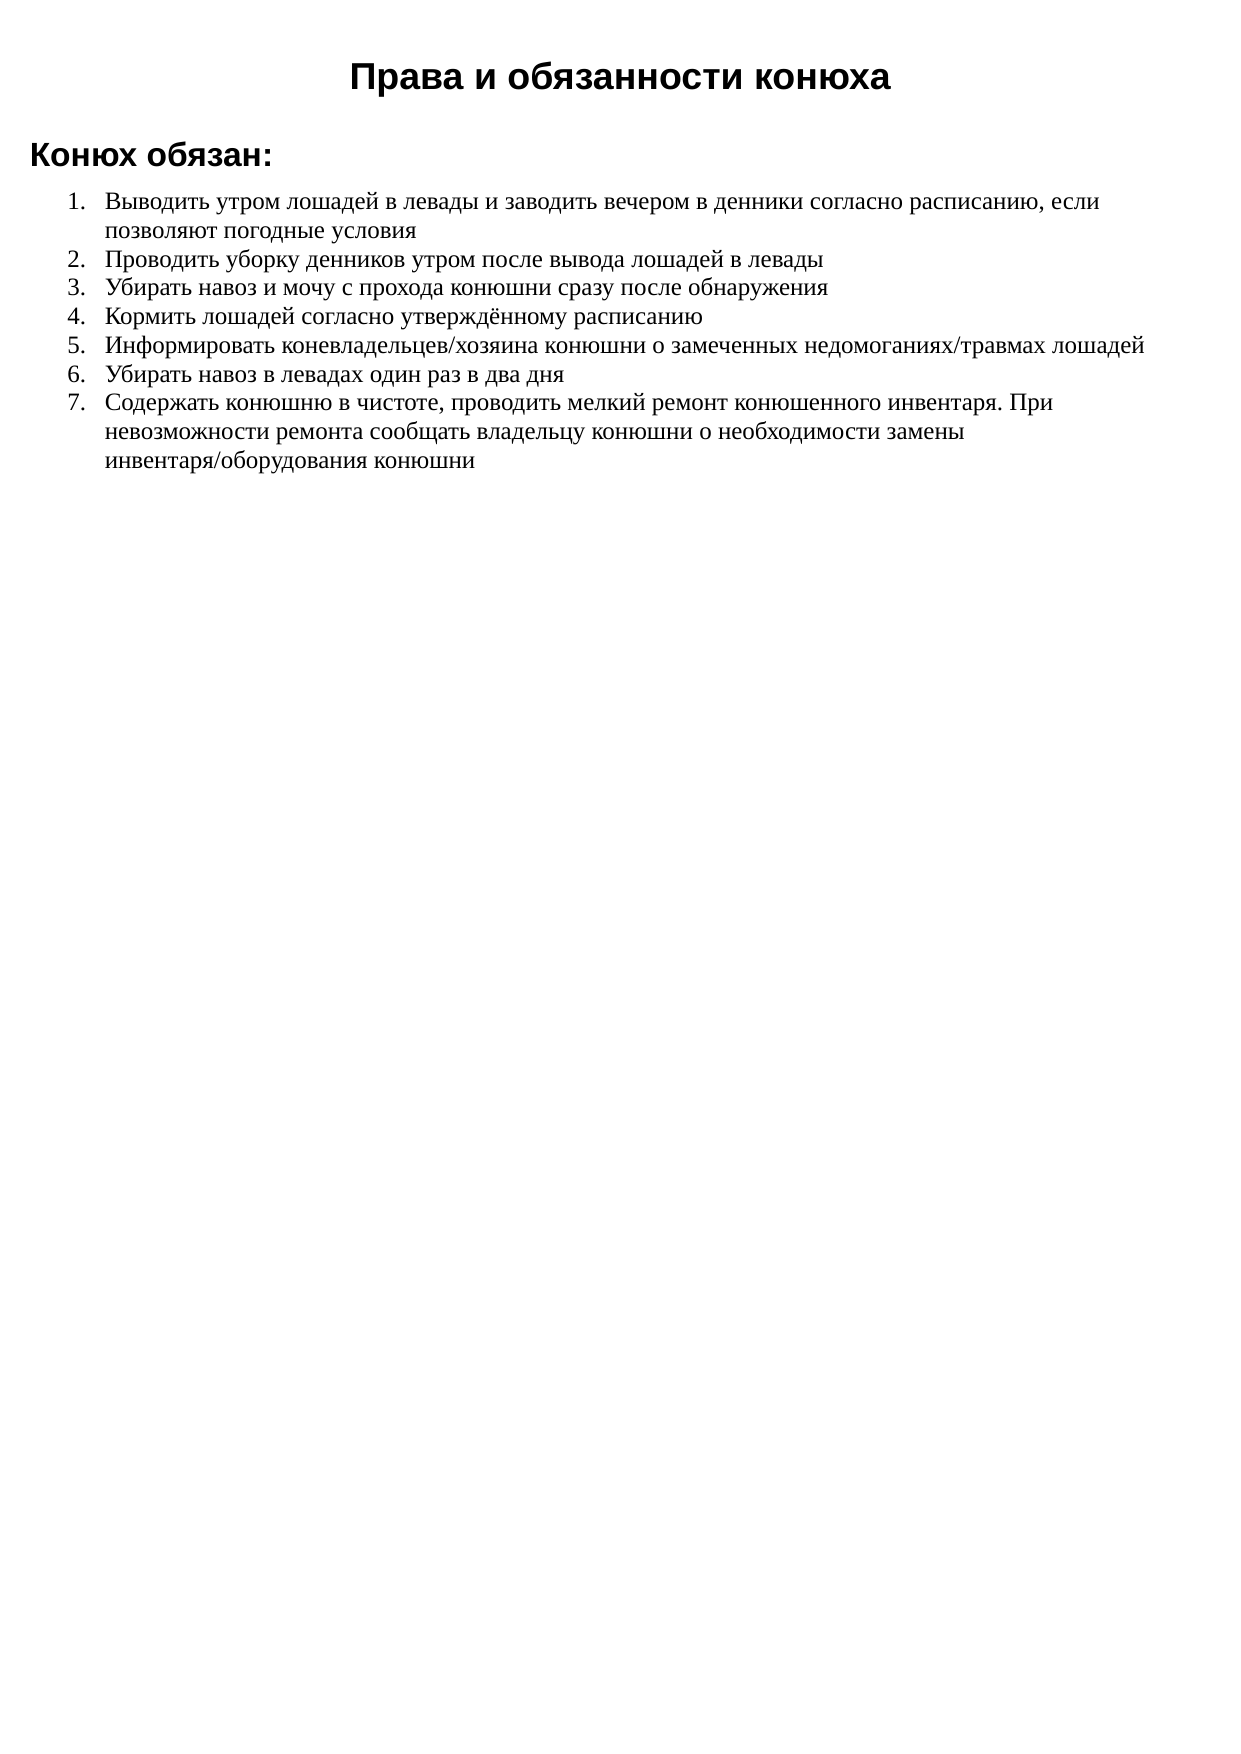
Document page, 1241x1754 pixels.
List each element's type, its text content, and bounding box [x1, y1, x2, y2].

list Проводить уборку денников утром после вывода лошадей в левады [67, 244, 1211, 272]
list Выводить утром лошадей в левады и заводить вечером в денники согласно расписанию, если позволяют погодные условия [67, 186, 1211, 244]
list Информировать коневладельцев/хозяина конюшни о замеченных недомоганиях/травмах лошадей [67, 330, 1211, 359]
list Убирать навоз и мочу с прохода конюшни сразу после обнаружения [67, 272, 1211, 301]
title Права и обязанности конюха [29, 54, 1211, 98]
list Кормить лошадей согласно утверждённому расписанию [67, 301, 1211, 330]
list Содержать конюшню в чистоте, проводить мелкий ремонт конюшенного инвентаря. При невозможности ремонта сообщать владельцу конюшни о необходимости замены инвентаря/оборудования конюшни [67, 387, 1211, 474]
list Убирать навоз в левадах один раз в два дня [67, 359, 1211, 387]
subtitle Конюх обязан: [29, 135, 1211, 174]
